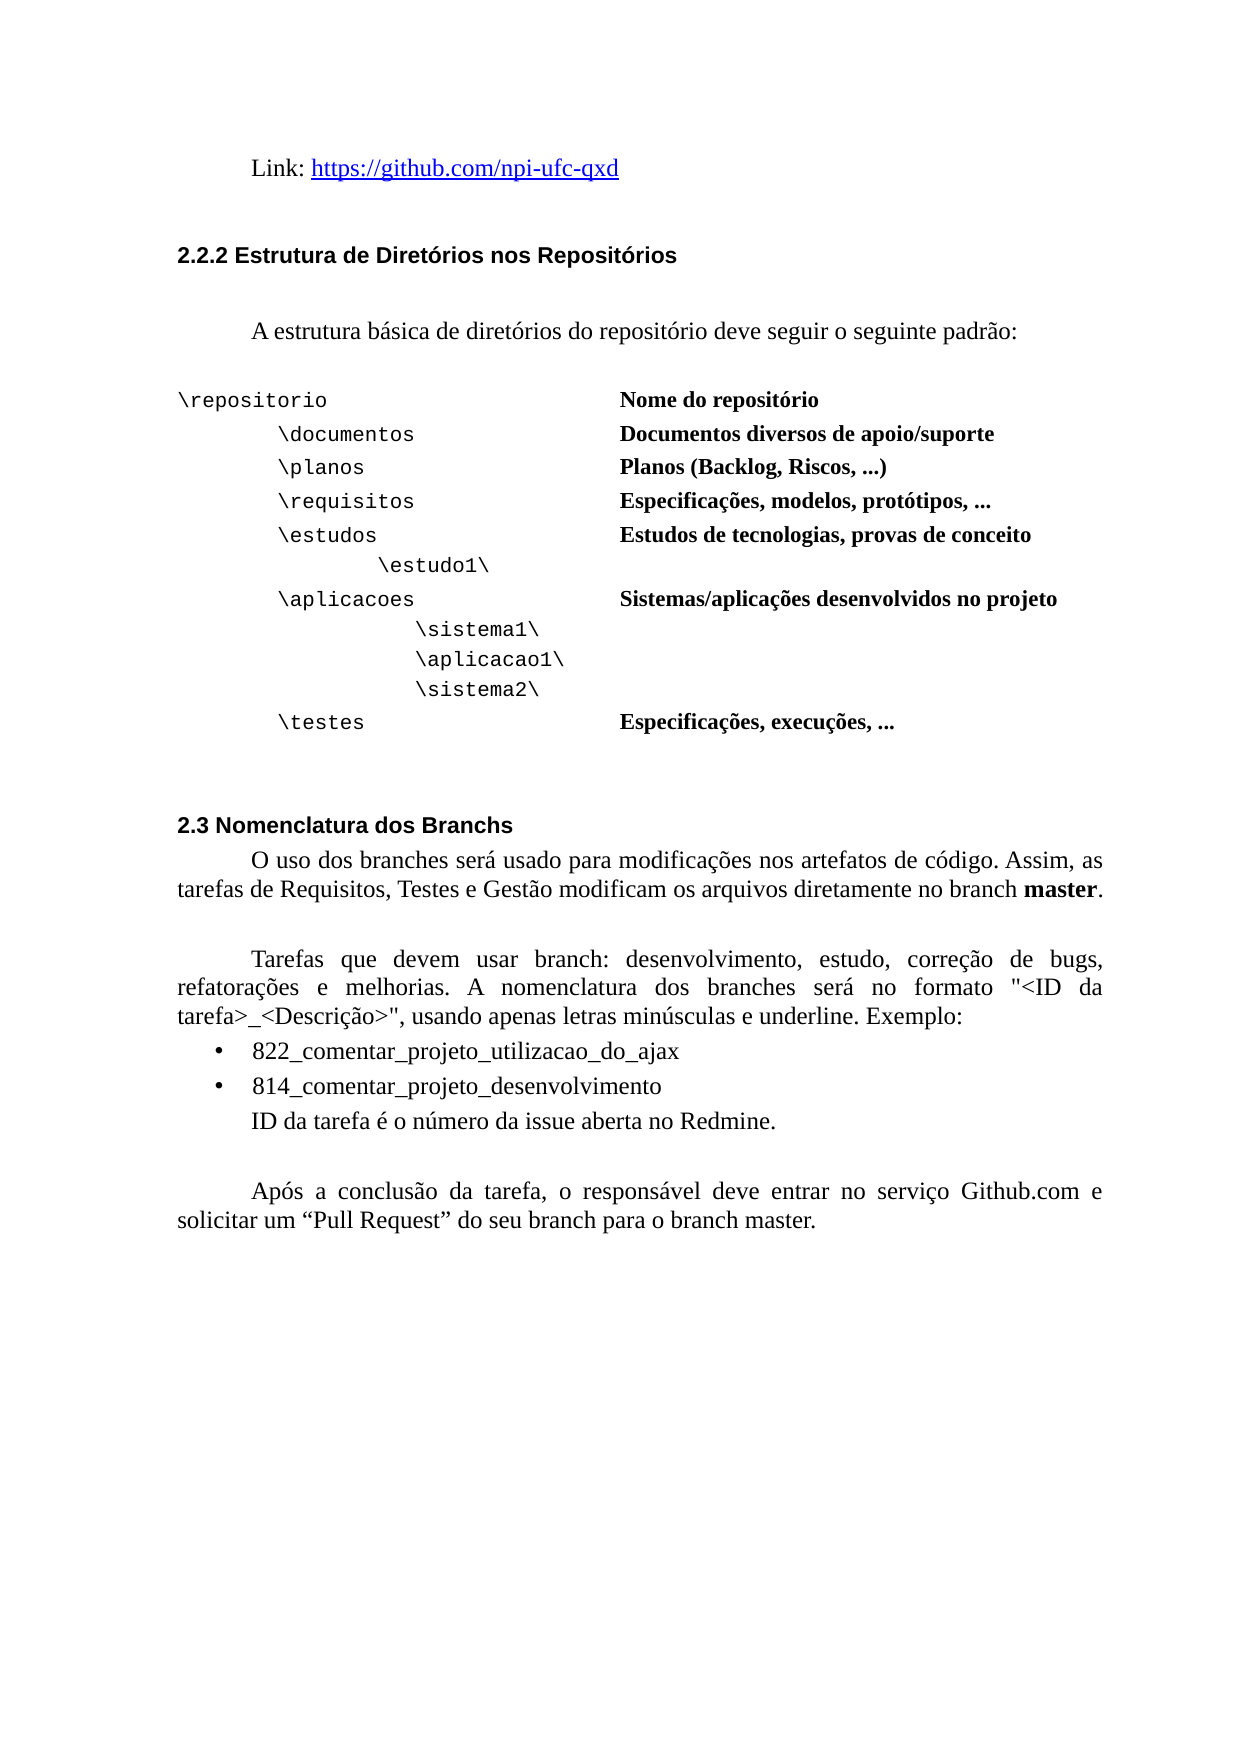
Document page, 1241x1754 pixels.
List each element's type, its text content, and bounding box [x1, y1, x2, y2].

text \sistema1\ [103, 619, 1104, 642]
text Tarefas que devem usar branch: desenvolvimento, estudo, correção de bugs, refatorações e melhorias. A nomenclatura dos branches será no formato "<ID da tarefa>_<Descrição>", usando apenas letras minúsculas e underline. Exemplo: [177, 944, 1104, 1030]
text \repositorio Nome do repositório [103, 386, 1104, 413]
text A estrutura básica de diretórios do repositório deve seguir o seguinte padrão: [177, 316, 1104, 345]
list 814_comentar_projeto_desenvolvimento [214, 1071, 1104, 1100]
text \documentos Documentos diversos de apoio/suporte [103, 419, 1104, 447]
text \planos Planos (Backlog, Riscos, ...) [103, 453, 1104, 481]
text ID da tarefa é o número da issue aberta no Redmine. [177, 1106, 1104, 1135]
text \requisitos Especificações, modelos, protótipos, ... [103, 487, 1104, 515]
text \aplicacoes Sistemas/aplicações desenvolvidos no projeto [103, 585, 1104, 612]
text \sistema2\ [103, 678, 1104, 702]
text 2.3 Nomenclatura dos Branchs [177, 812, 1104, 839]
list 822_comentar_projeto_utilizacao_do_ajax [214, 1036, 1104, 1065]
text O uso dos branches será usado para modificações nos artefatos de código. Assim, as tarefas de Requisitos, Testes e Gestão modificam os arquivos diretamente no branch master. [177, 845, 1104, 902]
text Link: https://github.com/npi-ufc-qxd [251, 153, 1104, 182]
text Após a conclusão da tarefa, o responsável deve entrar no serviço Github.com e solicitar um “Pull Request” do seu branch para o branch master. [177, 1176, 1104, 1234]
subtitle 2.2.2 Estrutura de Diretórios nos Repositórios [177, 242, 1104, 269]
text \aplicacao1\ [103, 649, 1104, 672]
text \testes Especificações, execuções, ... [103, 708, 1104, 736]
text \estudo1\ [103, 555, 1104, 579]
text \estudos Estudos de tecnologias, provas de conceito [103, 521, 1104, 549]
